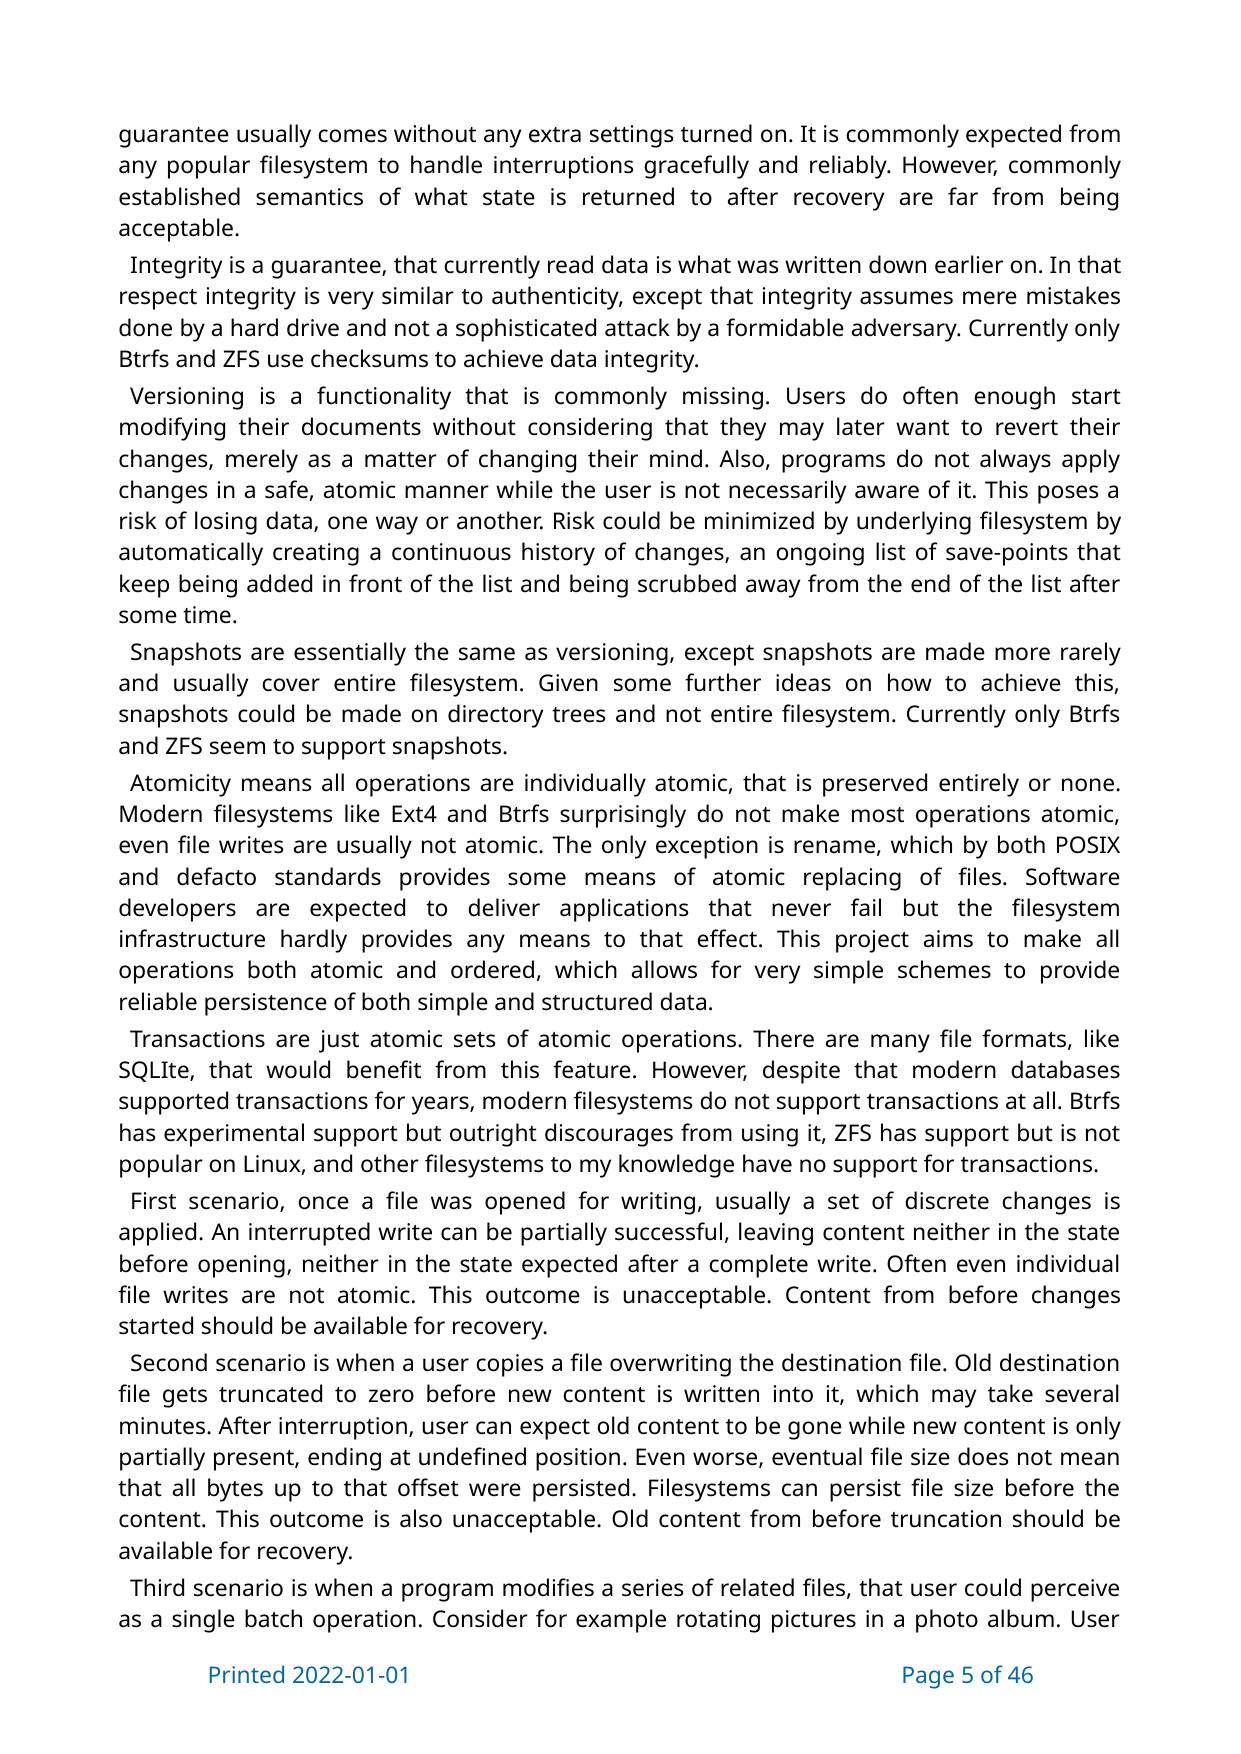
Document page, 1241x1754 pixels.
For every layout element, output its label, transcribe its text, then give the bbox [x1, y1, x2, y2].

text Integrity is a guarantee, that currently read data is what was written down earlier on. In that respect integrity is very similar to authenticity, except that integrity assumes mere mistakes done by a hard drive and not a sophisticated attack by a formidable adversary. Currently only Btrfs and ZFS use checksums to achieve data integrity. [118, 249, 1122, 374]
text guarantee usually comes without any extra settings turned on. It is commonly expected from any popular filesystem to handle interruptions gracefully and reliably. However, commonly established semantics of what state is returned to after recovery are far from being acceptable. [118, 118, 1122, 243]
text Third scenario is when a program modifies a series of related files, that user could perceive as a single batch operation. Consider for example rotating pictures in a photo album. User [118, 1572, 1122, 1634]
text Second scenario is when a user copies a file overwriting the destination file. Old destination file gets truncated to zero before new content is written into it, which may take several minutes. After interruption, user can expect old content to be gone while new content is only partially present, ending at undefined position. Even worse, eventual file size does not mean that all bytes up to that offset were persisted. Filesystems can persist file size before the content. This outcome is also unacceptable. Old content from before truncation should be available for recovery. [118, 1347, 1122, 1566]
text Versioning is a functionality that is commonly missing. Users do often enough start modifying their documents without considering that they may later want to revert their changes, merely as a matter of changing their mind. Also, programs do not always apply changes in a safe, atomic manner while the user is not necessarily aware of it. This poses a risk of losing data, one way or another. Risk could be minimized by underlying filesystem by automatically creating a continuous history of changes, an ongoing list of save-points that keep being added in front of the list and being scrubbed away from the end of the list after some time. [118, 380, 1122, 630]
text Transactions are just atomic sets of atomic operations. There are many file formats, like SQLIte, that would benefit from this feature. However, despite that modern databases supported transactions for years, modern filesystems do not support transactions at all. Btrfs has experimental support but outright discourages from using it, ZFS has support but is not popular on Linux, and other filesystems to my knowledge have no support for transactions. [118, 1023, 1122, 1179]
text Snapshots are essentially the same as versioning, except snapshots are made more rarely and usually cover entire filesystem. Given some further ideas on how to achieve this, snapshots could be made on directory trees and not entire filesystem. Currently only Btrfs and ZFS seem to support snapshots. [118, 636, 1122, 761]
text Atomicity means all operations are individually atomic, that is preserved entirely or none. Modern filesystems like Ext4 and Btrfs surprisingly do not make most operations atomic, even file writes are usually not atomic. The only exception is rename, which by both POSIX and defacto standards provides some means of atomic replacing of files. Software developers are expected to deliver applications that never fail but the filesystem infrastructure hardly provides any means to that effect. This project aims to make all operations both atomic and ordered, which allows for very simple schemes to provide reliable persistence of both simple and structured data. [118, 767, 1122, 1017]
text First scenario, once a file was opened for writing, usually a set of discrete changes is applied. An interrupted write can be partially successful, leaving content neither in the state before opening, neither in the state expected after a complete write. Often even individual file writes are not atomic. This outcome is unacceptable. Content from before changes started should be available for recovery. [118, 1185, 1122, 1341]
